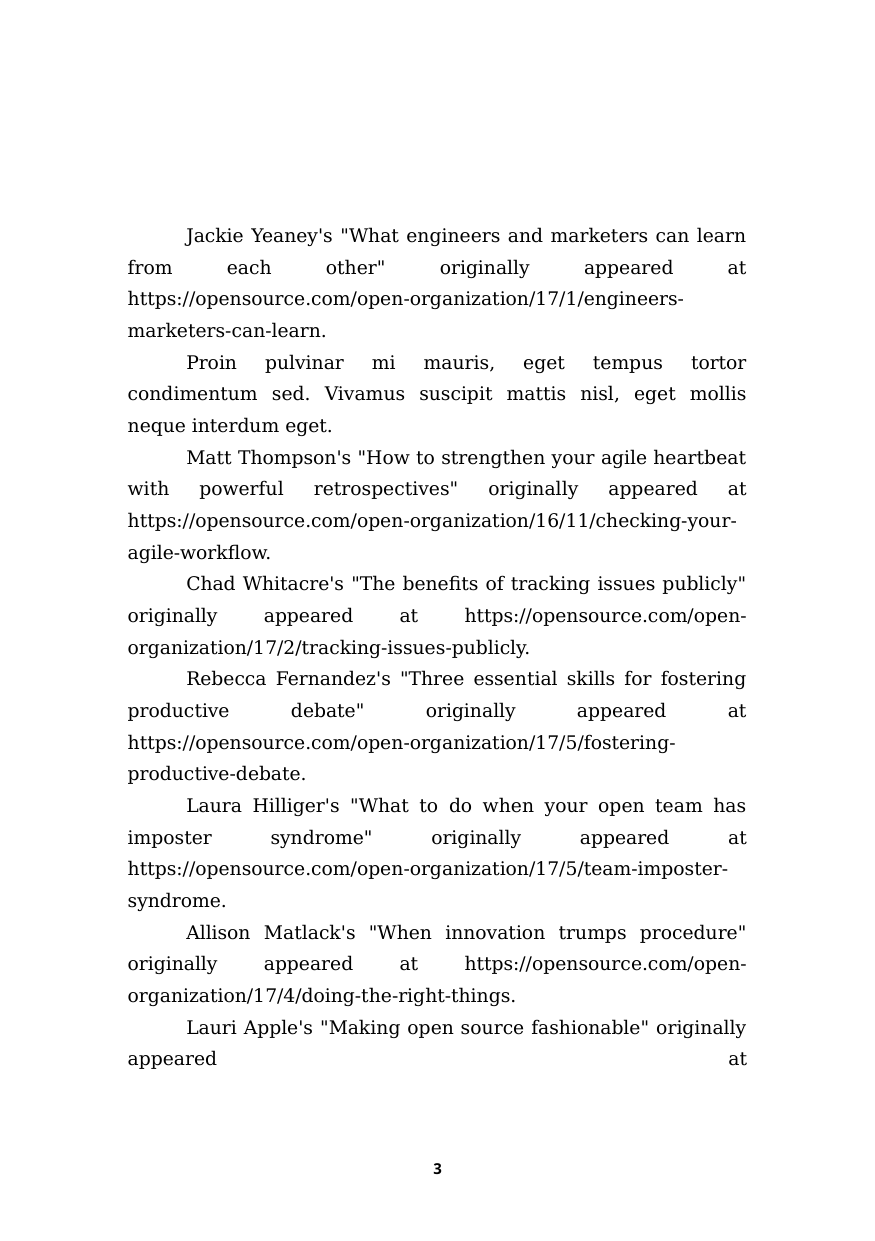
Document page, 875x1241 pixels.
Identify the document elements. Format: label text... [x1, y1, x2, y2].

text Matt Thompson's "How to strengthen your agile heartbeat with powerful retrospectives" originally appeared at https://opensource.com/open-organization/16/11/checking-your-agile-workflow. [127, 447, 747, 563]
text Laura Hilliger's "What to do when your open team has imposter syndrome" originally appeared at https://opensource.com/open-organization/17/5/team-imposter-syndrome. [127, 795, 747, 912]
text Lauri Apple's "Making open source fashionable" originally appeared at [127, 1017, 747, 1070]
text Allison Matlack's "When innovation trumps procedure" originally appeared at https://opensource.com/open-organization/17/4/doing-the-right-things. [127, 922, 747, 1007]
text Proin pulvinar mi mauris, eget tempus tortor condimentum sed. Vivamus suscipit mattis nisl, eget mollis neque interdum eget. [127, 352, 747, 437]
text Chad Whitacre's "The benefits of tracking issues publicly" originally appeared at https://opensource.com/open-organization/17/2/tracking-issues-publicly. [127, 573, 747, 658]
text Jackie Yeaney's "What engineers and marketers can learn from each other" originally appeared at https://opensource.com/open-organization/17/1/engineers-marketers-can-learn. [127, 225, 747, 342]
text Rebecca Fernandez's "Three essential skills for fostering productive debate" originally appeared at https://opensource.com/open-organization/17/5/fostering-productive-debate. [127, 668, 747, 785]
